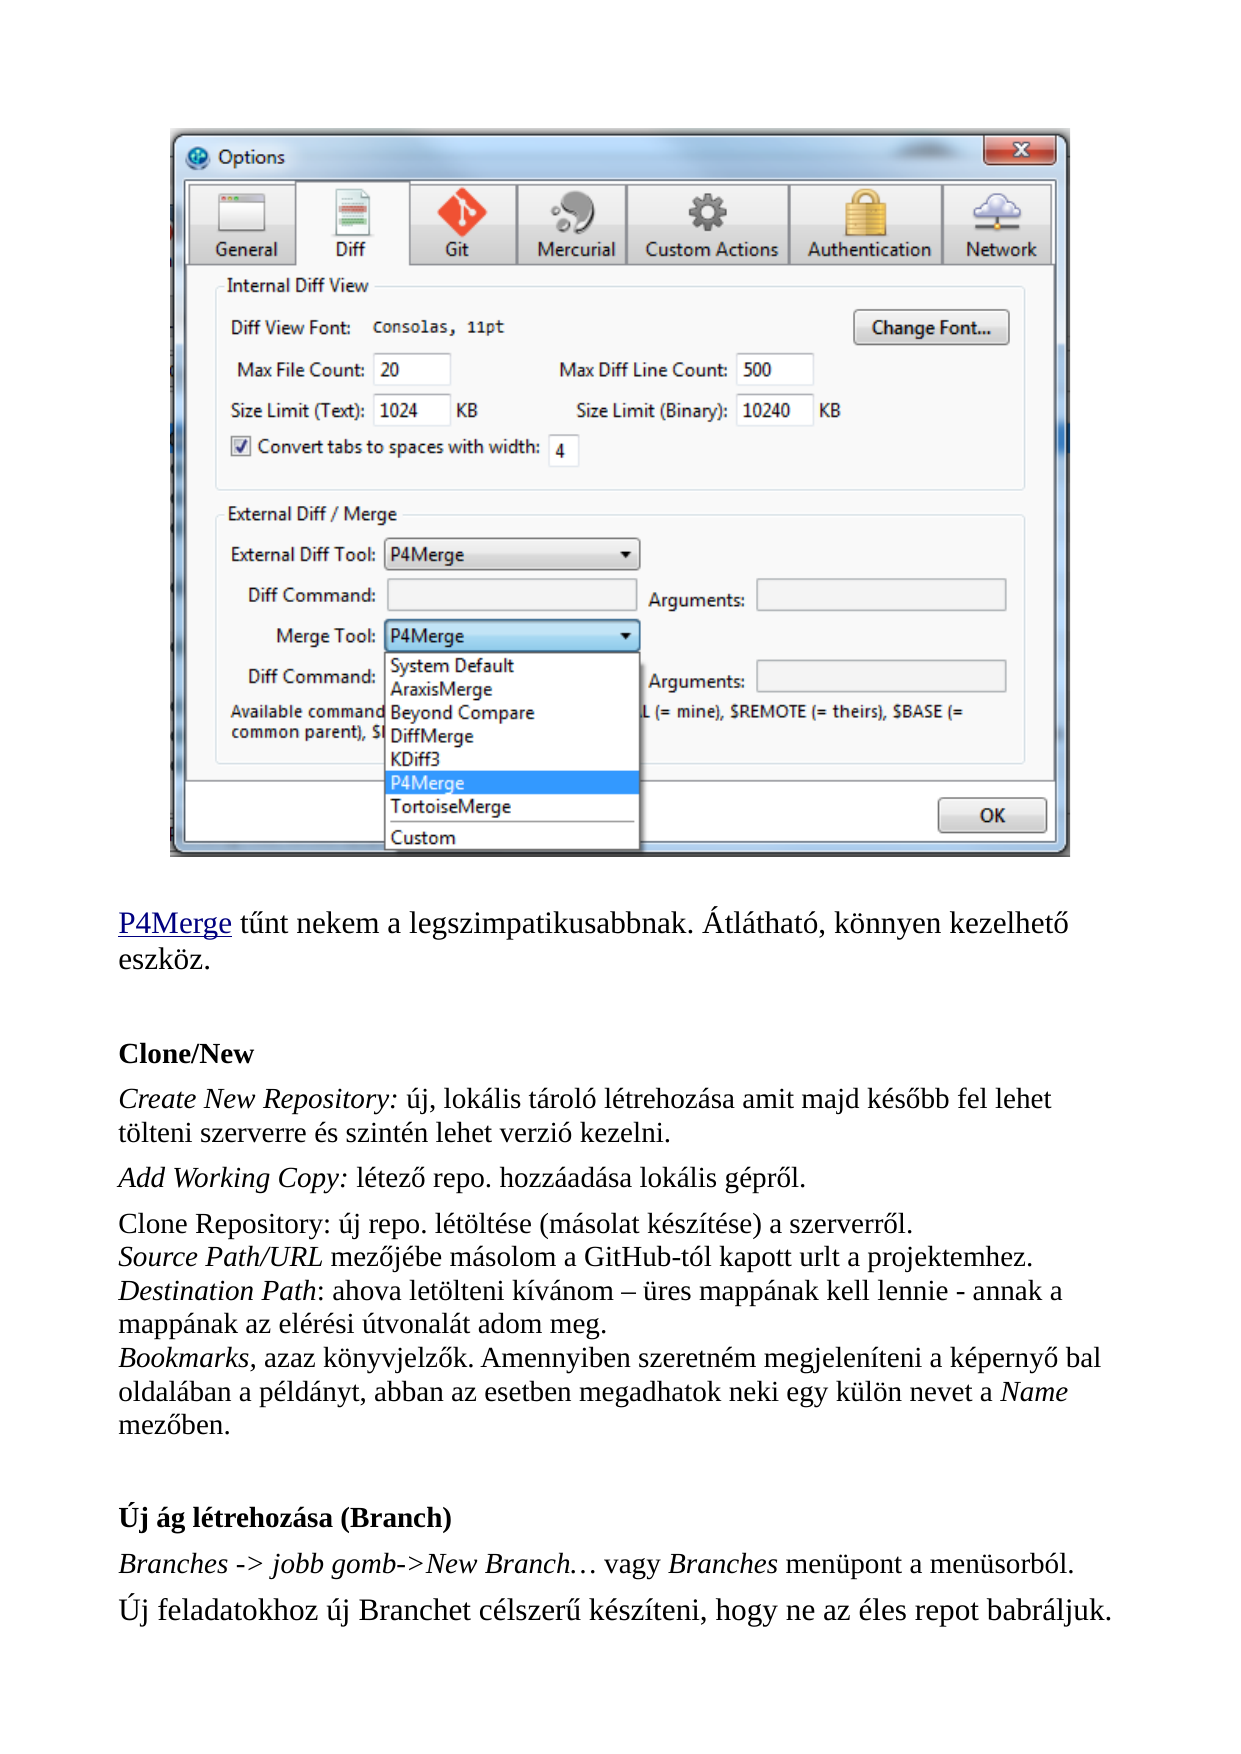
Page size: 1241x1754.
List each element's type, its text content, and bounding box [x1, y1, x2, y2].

text Clone Repository: új repo. létöltése (másolat készítése) a szerverről. Source Path/URL mezőjébe másolom a GitHub-tól kapott urlt a projektemhez. Destination Path: ahova letölteni kívánom – üres mappának kell lennie - annak a mappának az elérési útvonalát adom meg. Bookmarks, azaz könyvjelzők. Amennyiben szeretném megjeleníteni a képernyő bal oldalában a példányt, abban az esetben megadhatok neki egy külön nevet a Name mezőben. [118, 1206, 1116, 1441]
text Add Working Copy: létező repo. hozzáadása lokális gépről. [118, 1161, 1116, 1194]
text Új feladatokhoz új Branchet célszerű készíteni, hogy ne az éles repot babráljuk. [118, 1591, 1116, 1627]
text Create New Repository: új, lokális tároló létrehozása amit majd később fel lehet tölteni szerverre és szintén lehet verzió kezelni. [118, 1082, 1116, 1149]
picture [170, 128, 1071, 857]
text Clone/New [118, 1036, 1116, 1070]
text P4Merge tűnt nekem a legszimpatikusabbnak. Átlátható, könnyen kezelhető eszköz. [118, 904, 1116, 976]
text Új ág létrehozása (Branch) [118, 1500, 1116, 1534]
text Branches -> jobb gomb->New Branch… vagy Branches menüpont a menüsorból. [118, 1546, 1116, 1579]
